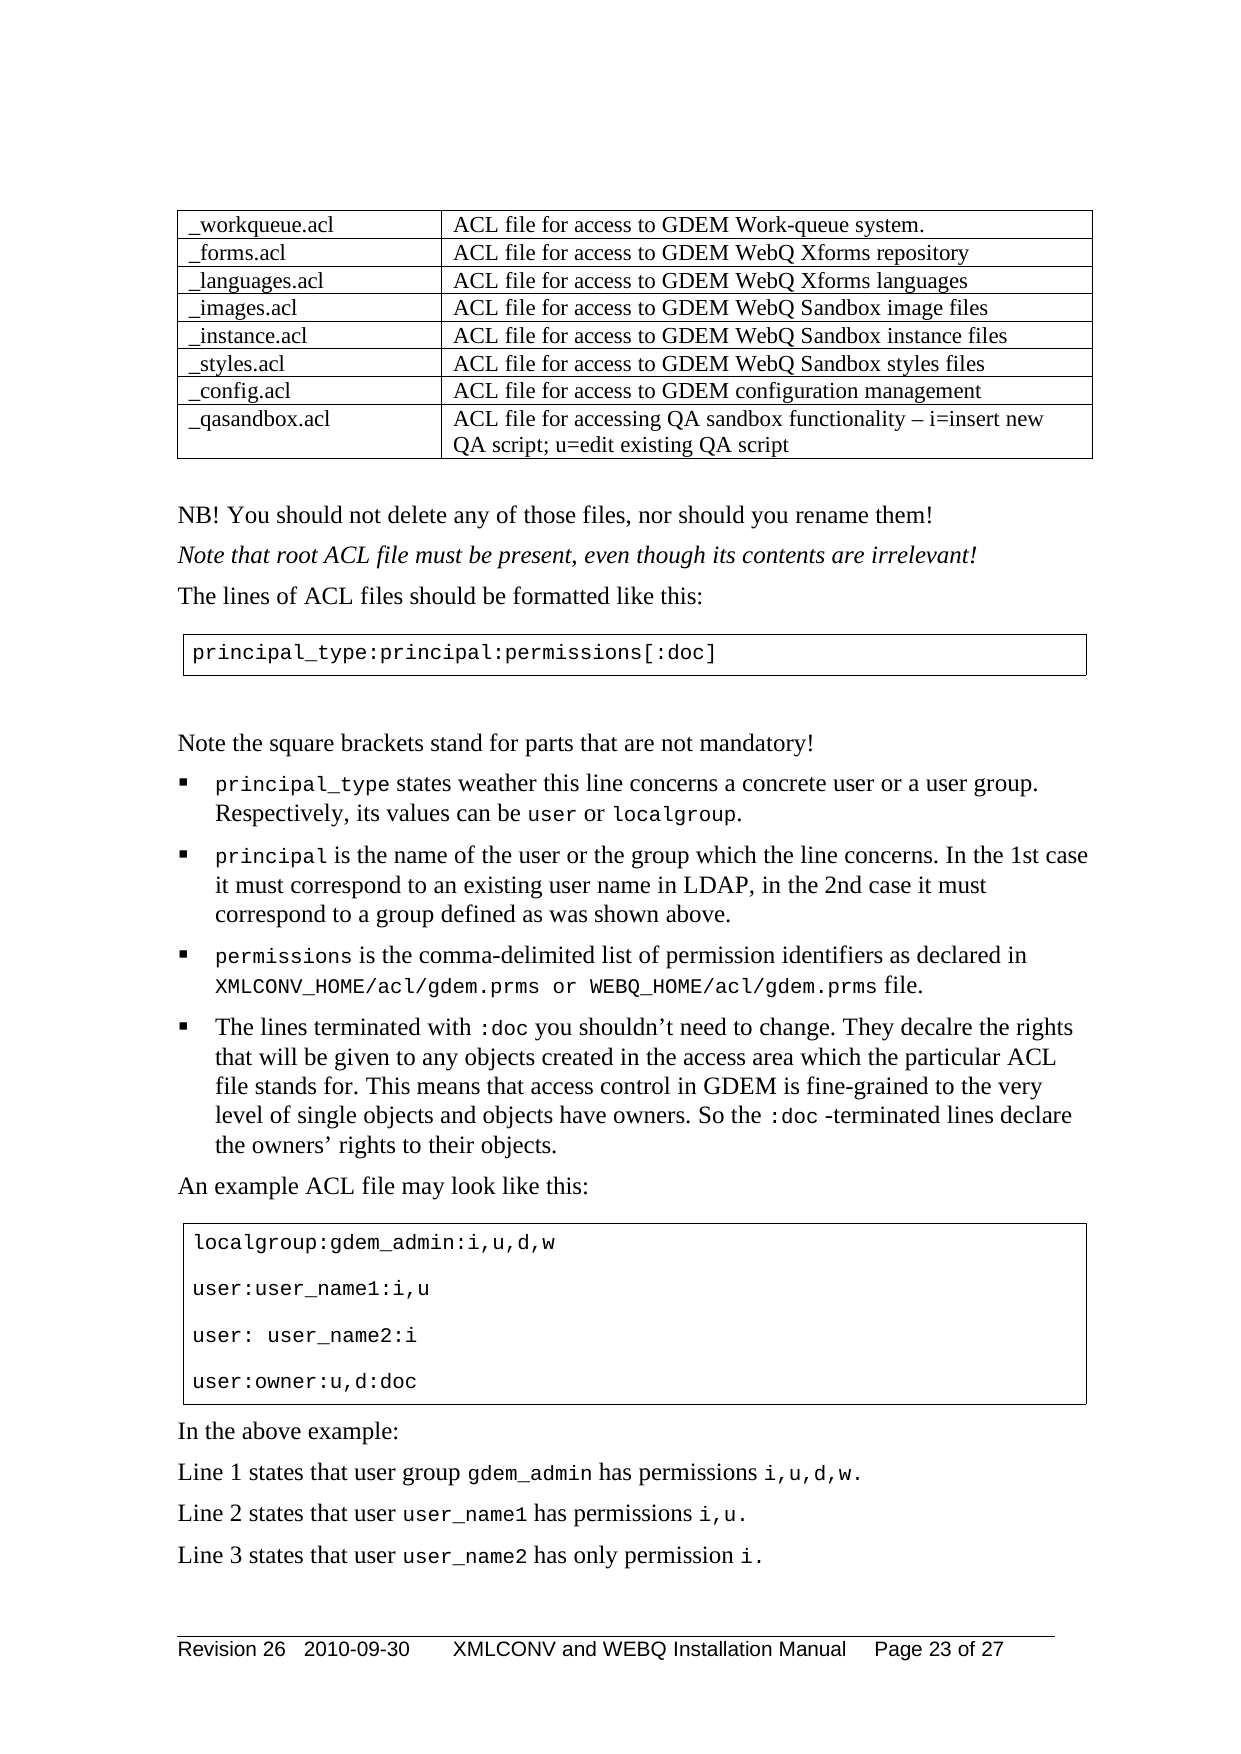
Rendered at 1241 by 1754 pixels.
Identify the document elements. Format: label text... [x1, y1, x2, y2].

text Line 3 states that user user_name2 has only permission i. [177, 1540, 1092, 1570]
text NB! You should not delete any of those files, nor should you rename them! [177, 499, 1092, 529]
table_cell ACL file for access to GDEM Work-queue system. [442, 211, 1092, 238]
list principal is the name of the user or the group which the line concerns. In the 1st case it must correspond to an existing user name in LDAP, in the 2nd case it must correspond to a group defined as was shown above. [177, 840, 1092, 928]
table_cell _styles.acl [178, 349, 441, 376]
table_cell _languages.acl [178, 267, 441, 293]
text In the above example: [177, 1416, 1092, 1445]
text An example ACL file may look like this: [177, 1171, 1092, 1200]
table_cell ACL file for accessing QA sandbox functionality – i=insert new QA script; u=edit existing QA script [442, 405, 1092, 458]
text The lines of ACL files should be formatted like this: [177, 581, 1092, 610]
table_cell _workqueue.acl [178, 211, 441, 238]
text localgroup:gdem_admin:i,u,d,w [184, 1224, 1086, 1255]
text Note that root ACL file must be present, even though its contents are irrelevant! [177, 540, 1092, 569]
list permissions is the comma-delimited list of permission identifiers as declared in XMLCONV_HOME/acl/gdem.prms or WEBQ_HOME/acl/gdem.prms file. [177, 940, 1092, 1000]
text user: user_name2:i [184, 1316, 1086, 1348]
text Note the square brackets stand for parts that are not mandatory! [177, 727, 1092, 756]
list principal_type states weather this line concerns a concrete user or a user group. Respectively, its values can be user or localgroup. [177, 768, 1092, 828]
table_cell _images.acl [178, 294, 441, 321]
table_cell _qasandbox.acl [178, 405, 441, 458]
table_cell _instance.acl [178, 322, 441, 348]
text user:user_name1:i,u [184, 1270, 1086, 1302]
text principal_type:principal:permissions[:doc] [184, 635, 1086, 675]
table_cell ACL file for access to GDEM WebQ Xforms languages [442, 267, 1092, 293]
table_cell ACL file for access to GDEM configuration management [442, 377, 1092, 403]
table_cell ACL file for access to GDEM WebQ Xforms repository [442, 239, 1092, 266]
table_cell _config.acl [178, 377, 441, 403]
table_cell _forms.acl [178, 239, 441, 266]
text user:owner:u,d:doc [184, 1363, 1086, 1404]
table_cell ACL file for access to GDEM WebQ Sandbox styles files [442, 349, 1092, 376]
text Line 2 states that user user_name1 has permissions i,u. [177, 1498, 1092, 1528]
list The lines terminated with :doc you shouldn’t need to change. They decalre the rights that will be given to any objects created in the access area which the particular ACL file stands for. This means that access control in GDEM is fine-grained to the very level of single objects and objects have owners. So the :doc -terminated lines declare the owners’ rights to their objects. [177, 1012, 1092, 1159]
table_cell ACL file for access to GDEM WebQ Sandbox image files [442, 294, 1092, 321]
table_cell ACL file for access to GDEM WebQ Sandbox instance files [442, 322, 1092, 348]
text Line 1 states that user group gdem_admin has permissions i,u,d,w. [177, 1456, 1092, 1486]
